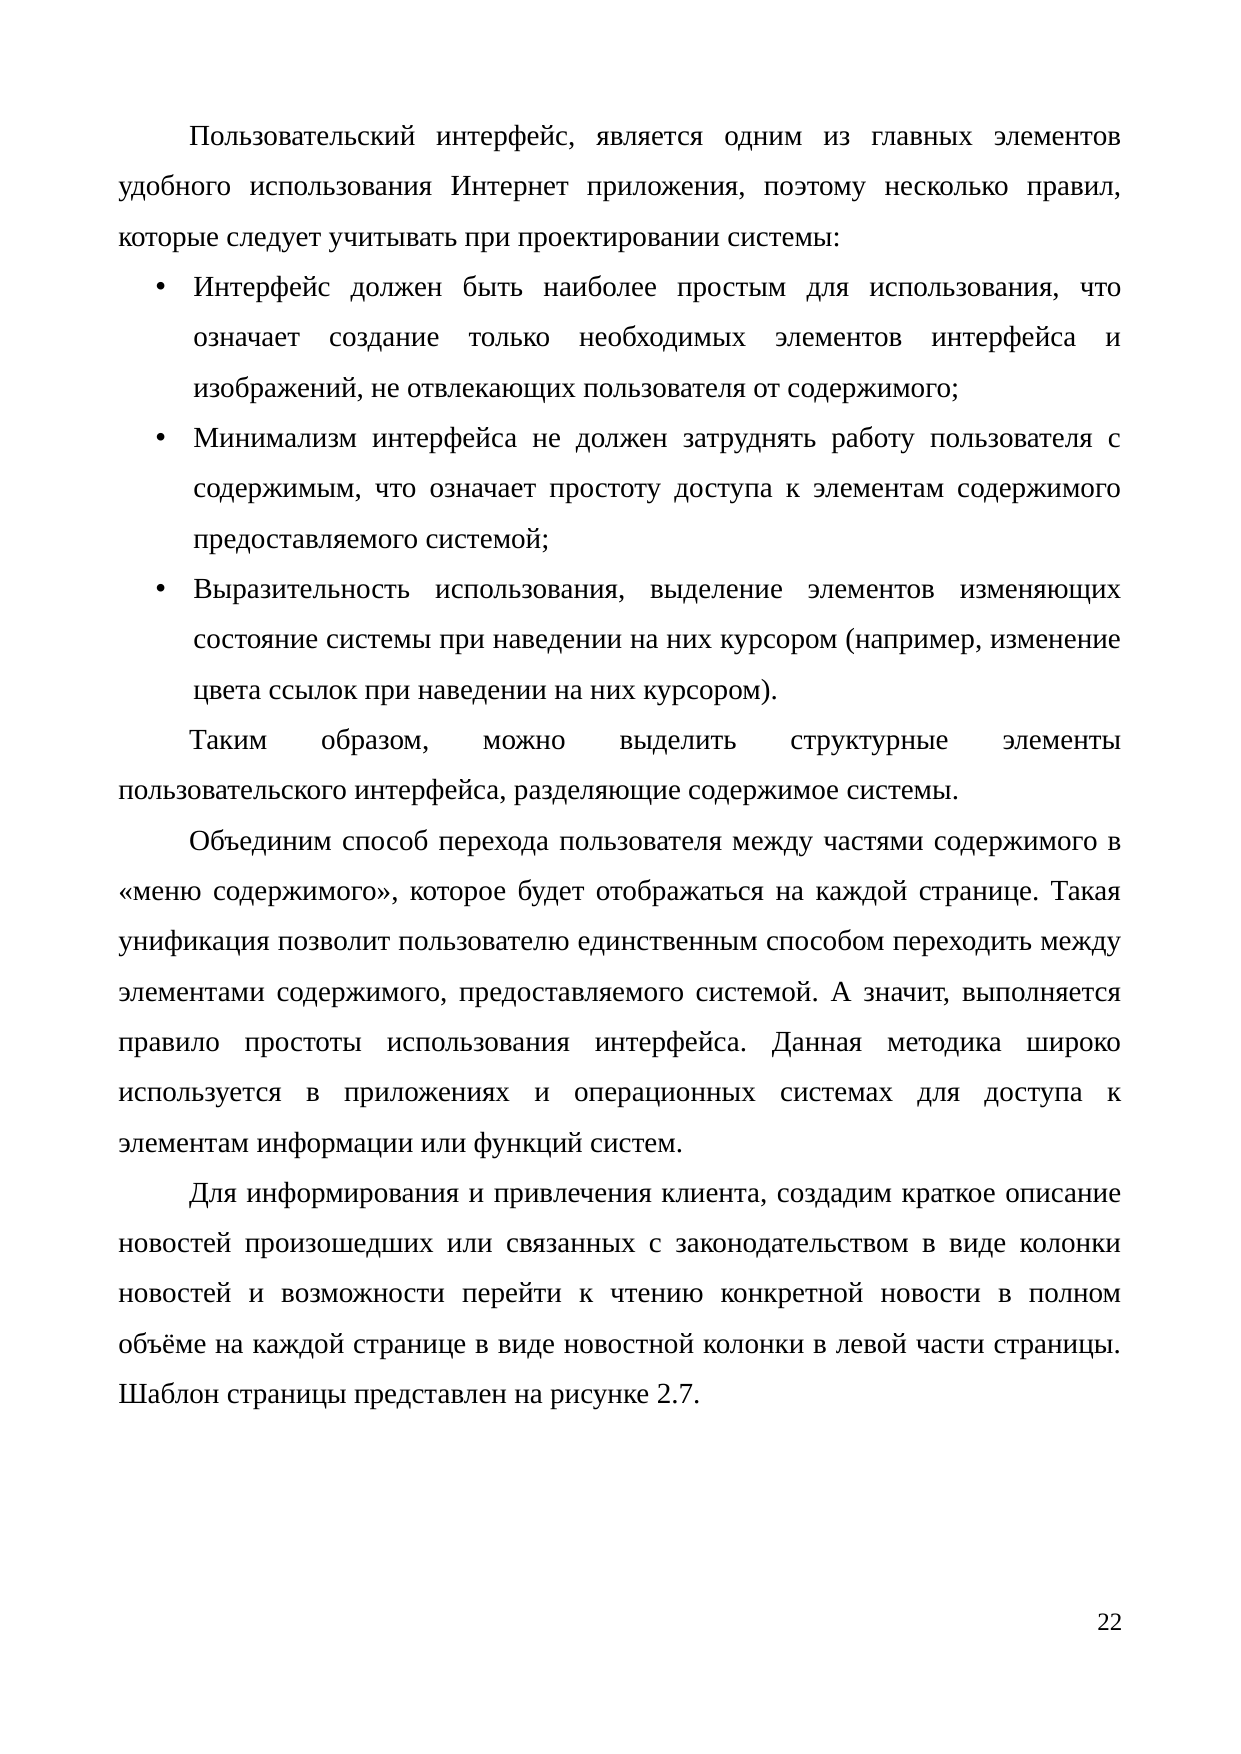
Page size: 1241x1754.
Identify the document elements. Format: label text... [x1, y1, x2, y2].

text Для информирования и привлечения клиента, создадим краткое описание новостей произошедших или связанных с законодательством в виде колонки новостей и возможности перейти к чтению конкретной новости в полном объёме на каждой странице в виде новостной колонки в левой части страницы. Шаблон страницы представлен на рисунке 2.7. [118, 1175, 1122, 1410]
text Объединим способ перехода пользователя между частями содержимого в «меню содержимого», которое будет отображаться на каждой странице. Такая унификация позволит пользователю единственным способом переходить между элементами содержимого, предоставляемого системой. А значит, выполняется правило простоты использования интерфейса. Данная методика широко используется в приложениях и операционных системах для доступа к элементам информации или функций систем. [118, 823, 1122, 1158]
text Пользовательский интерфейс, является одним из главных элементов удобного использования Интернет приложения, поэтому несколько правил, которые следует учитывать при проектировании системы: [118, 118, 1122, 252]
list Выразительность использования, выделение элементов изменяющих состояние системы при наведении на них курсором (например, изменение цвета ссылок при наведении на них курсором). [156, 571, 1122, 705]
text Таким образом, можно выделить структурные элементы пользовательского интерфейса, разделяющие содержимое системы. [118, 722, 1122, 806]
list Минимализм интерфейса не должен затруднять работу пользователя с содержимым, что означает простоту доступа к элементам содержимого предоставляемого системой; [156, 420, 1122, 554]
list Интерфейс должен быть наиболее простым для использования, что означает создание только необходимых элементов интерфейса и изображений, не отвлекающих пользователя от содержимого; [156, 269, 1122, 403]
